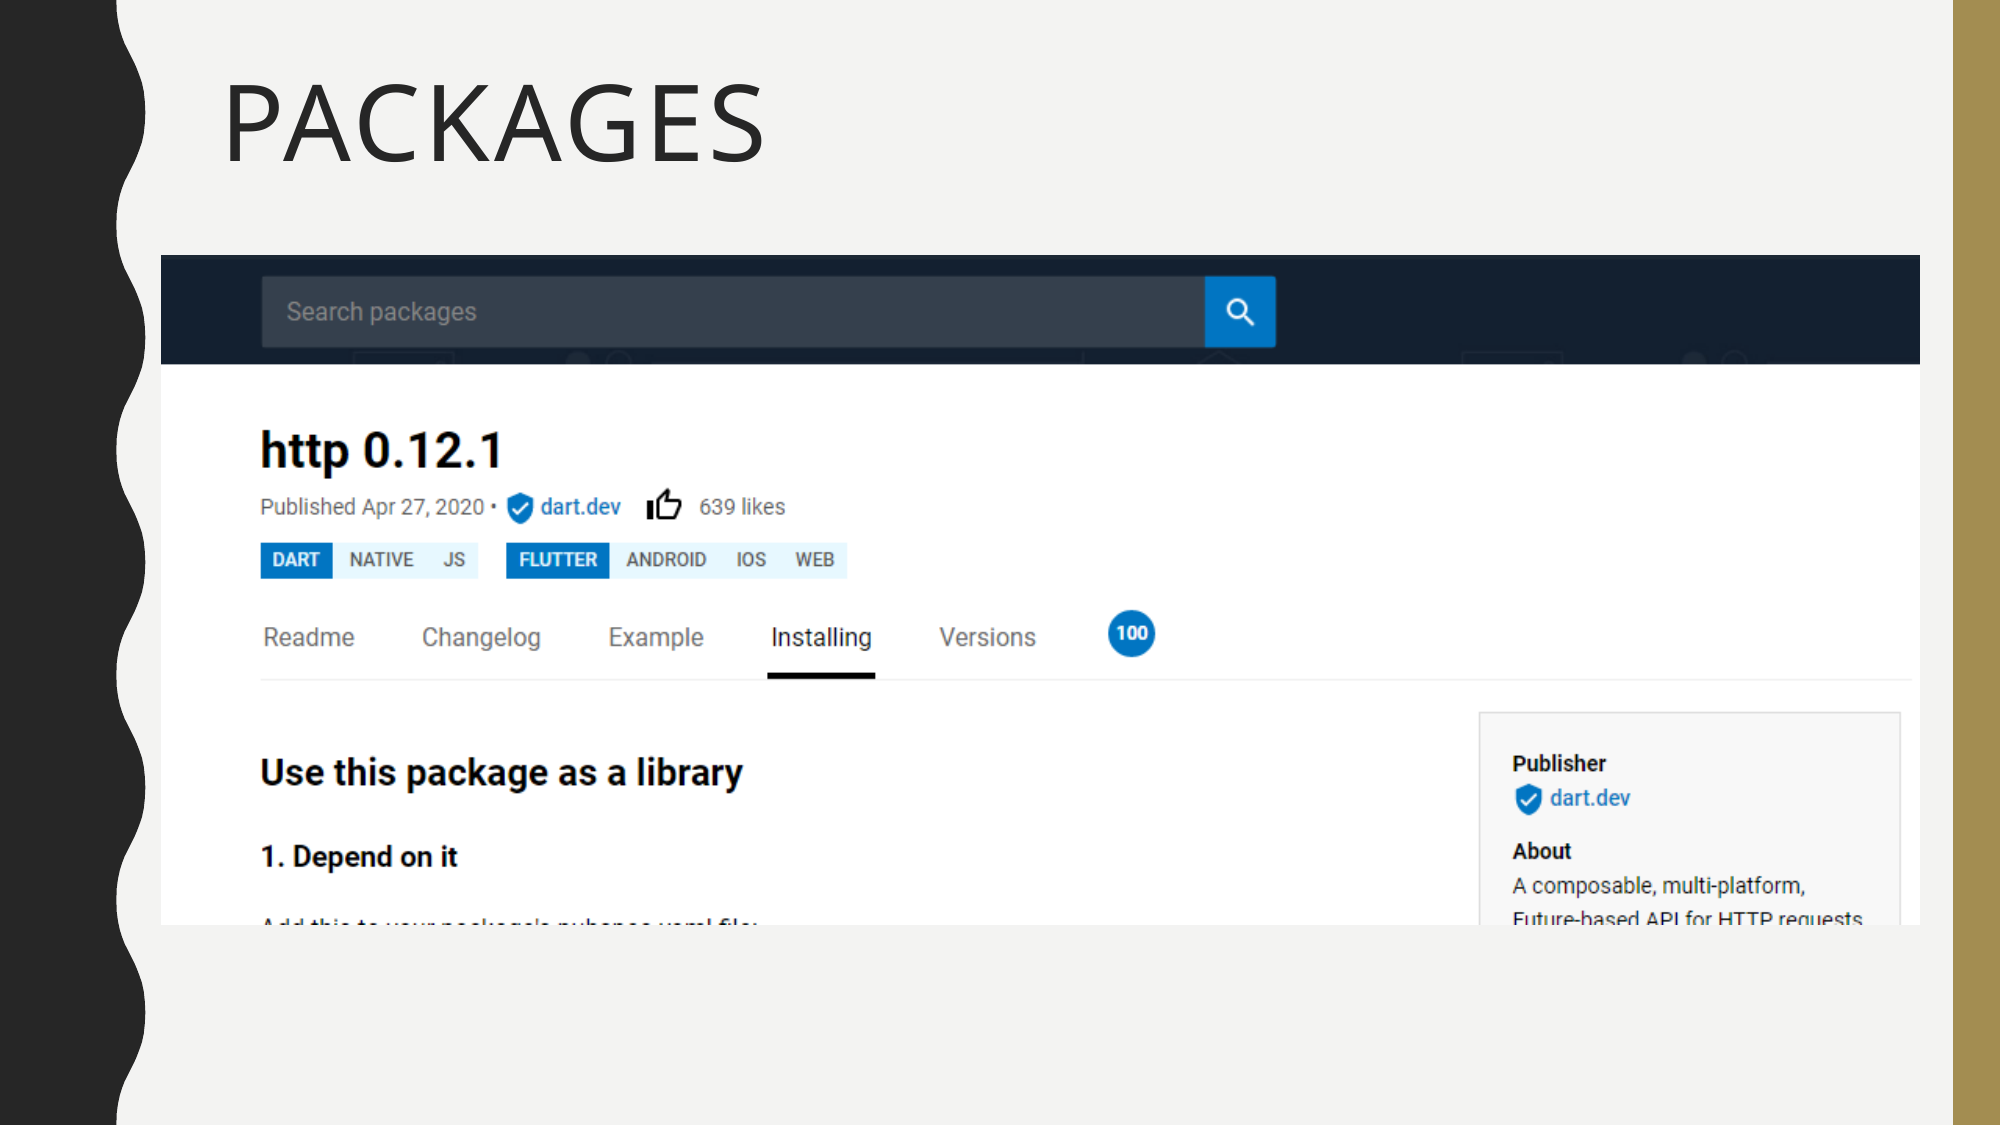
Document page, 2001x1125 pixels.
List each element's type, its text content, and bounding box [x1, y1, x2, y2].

title Packages [205, 62, 1876, 255]
picture [161, 255, 1920, 925]
